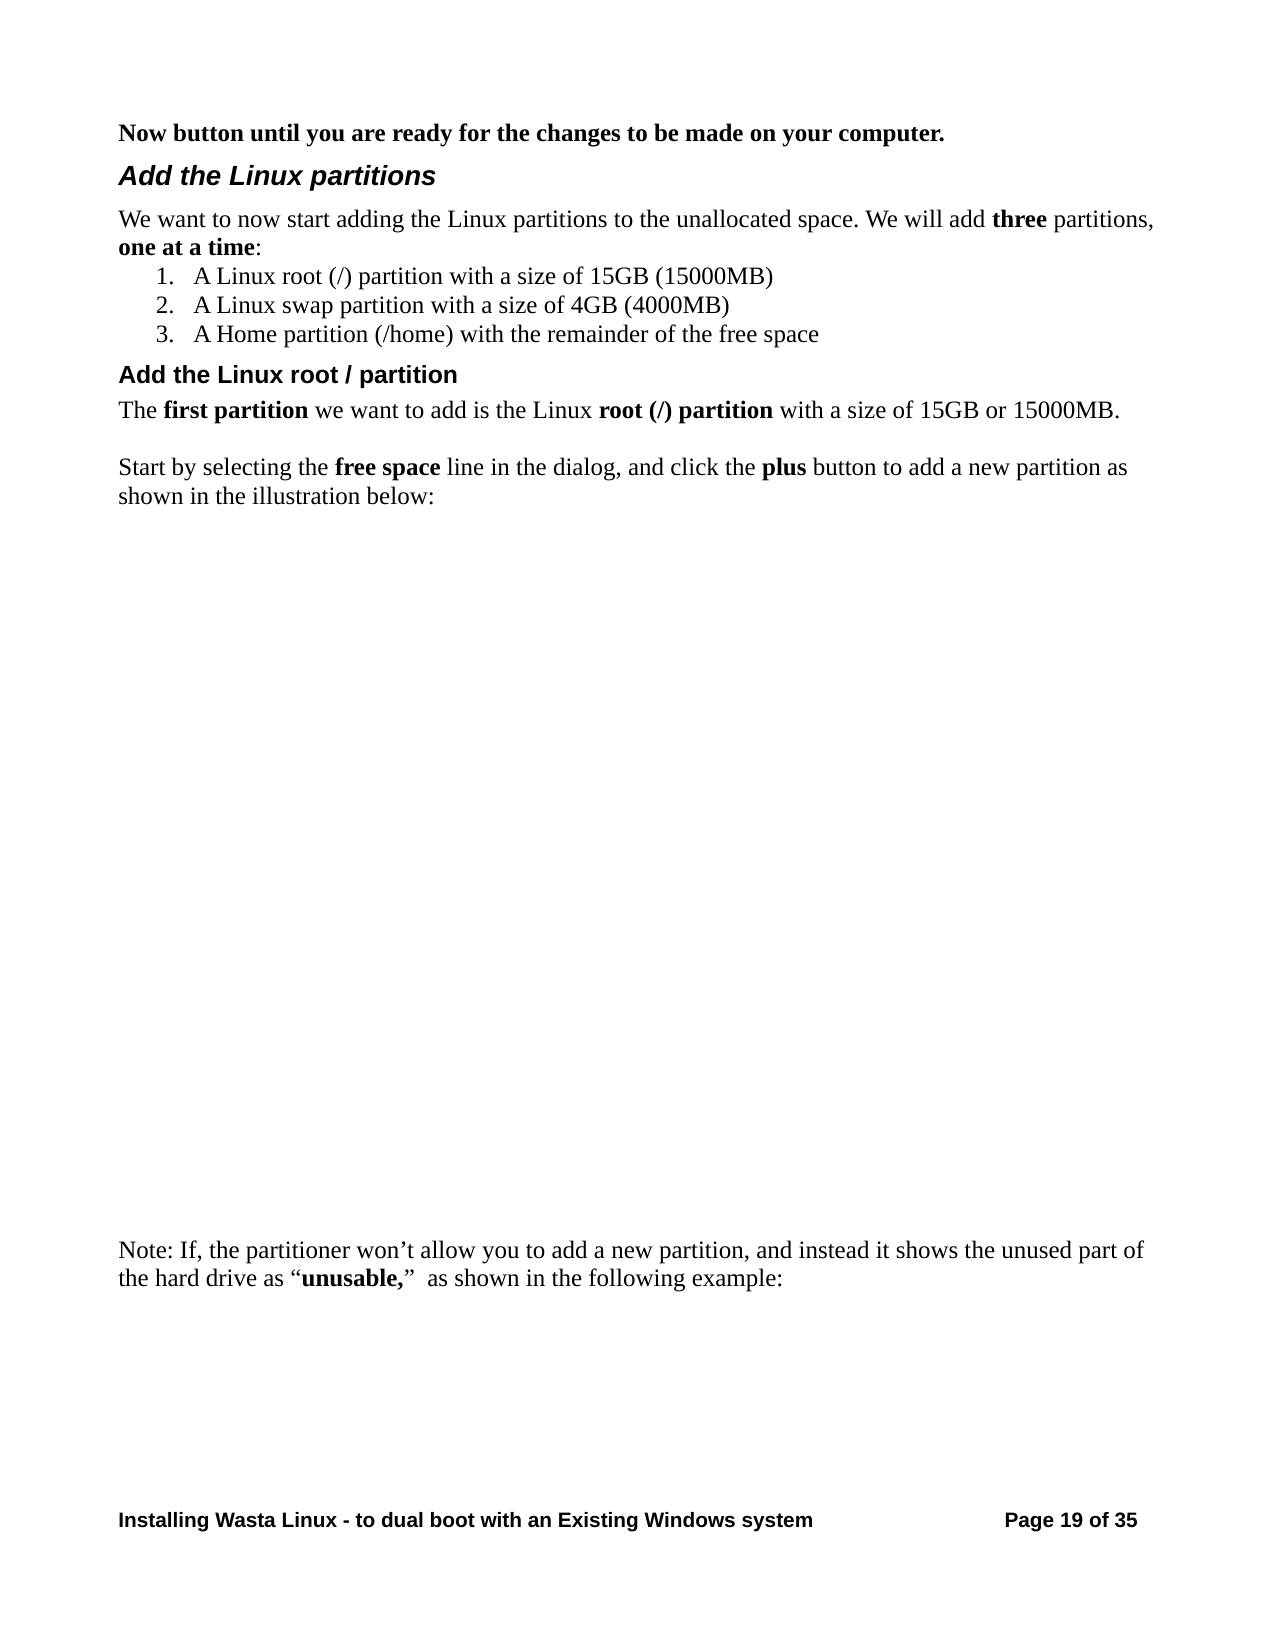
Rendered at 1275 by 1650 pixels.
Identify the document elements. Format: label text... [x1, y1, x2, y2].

list A Linux swap partition with a size of 4GB (4000MB) [156, 290, 1157, 319]
list A Linux root (/) partition with a size of 15GB (15000MB) [156, 261, 1157, 290]
subtitle Add the Linux partitions [118, 159, 1157, 191]
subtitle Add the Linux root / partition [118, 360, 1157, 388]
text Now button until you are ready for the changes to be made on your computer. [118, 118, 1157, 147]
text We want to now start adding the Linux partitions to the unallocated space. We will add three partitions, one at a time: [118, 204, 1157, 261]
text Start by selecting the free space line in the dialog, and click the plus button to add a new partition as shown in the illustration below: [118, 452, 1157, 510]
text The first partition we want to add is the Linux root (/) partition with a size of 15GB or 15000MB. [118, 395, 1157, 423]
list A Home partition (/home) with the remainder of the free space [156, 319, 1157, 347]
text Note: If, the partitioner won’t allow you to add a new partition, and instead it shows the unused part of the hard drive as “unusable,” as shown in the following example: [118, 1235, 1157, 1292]
